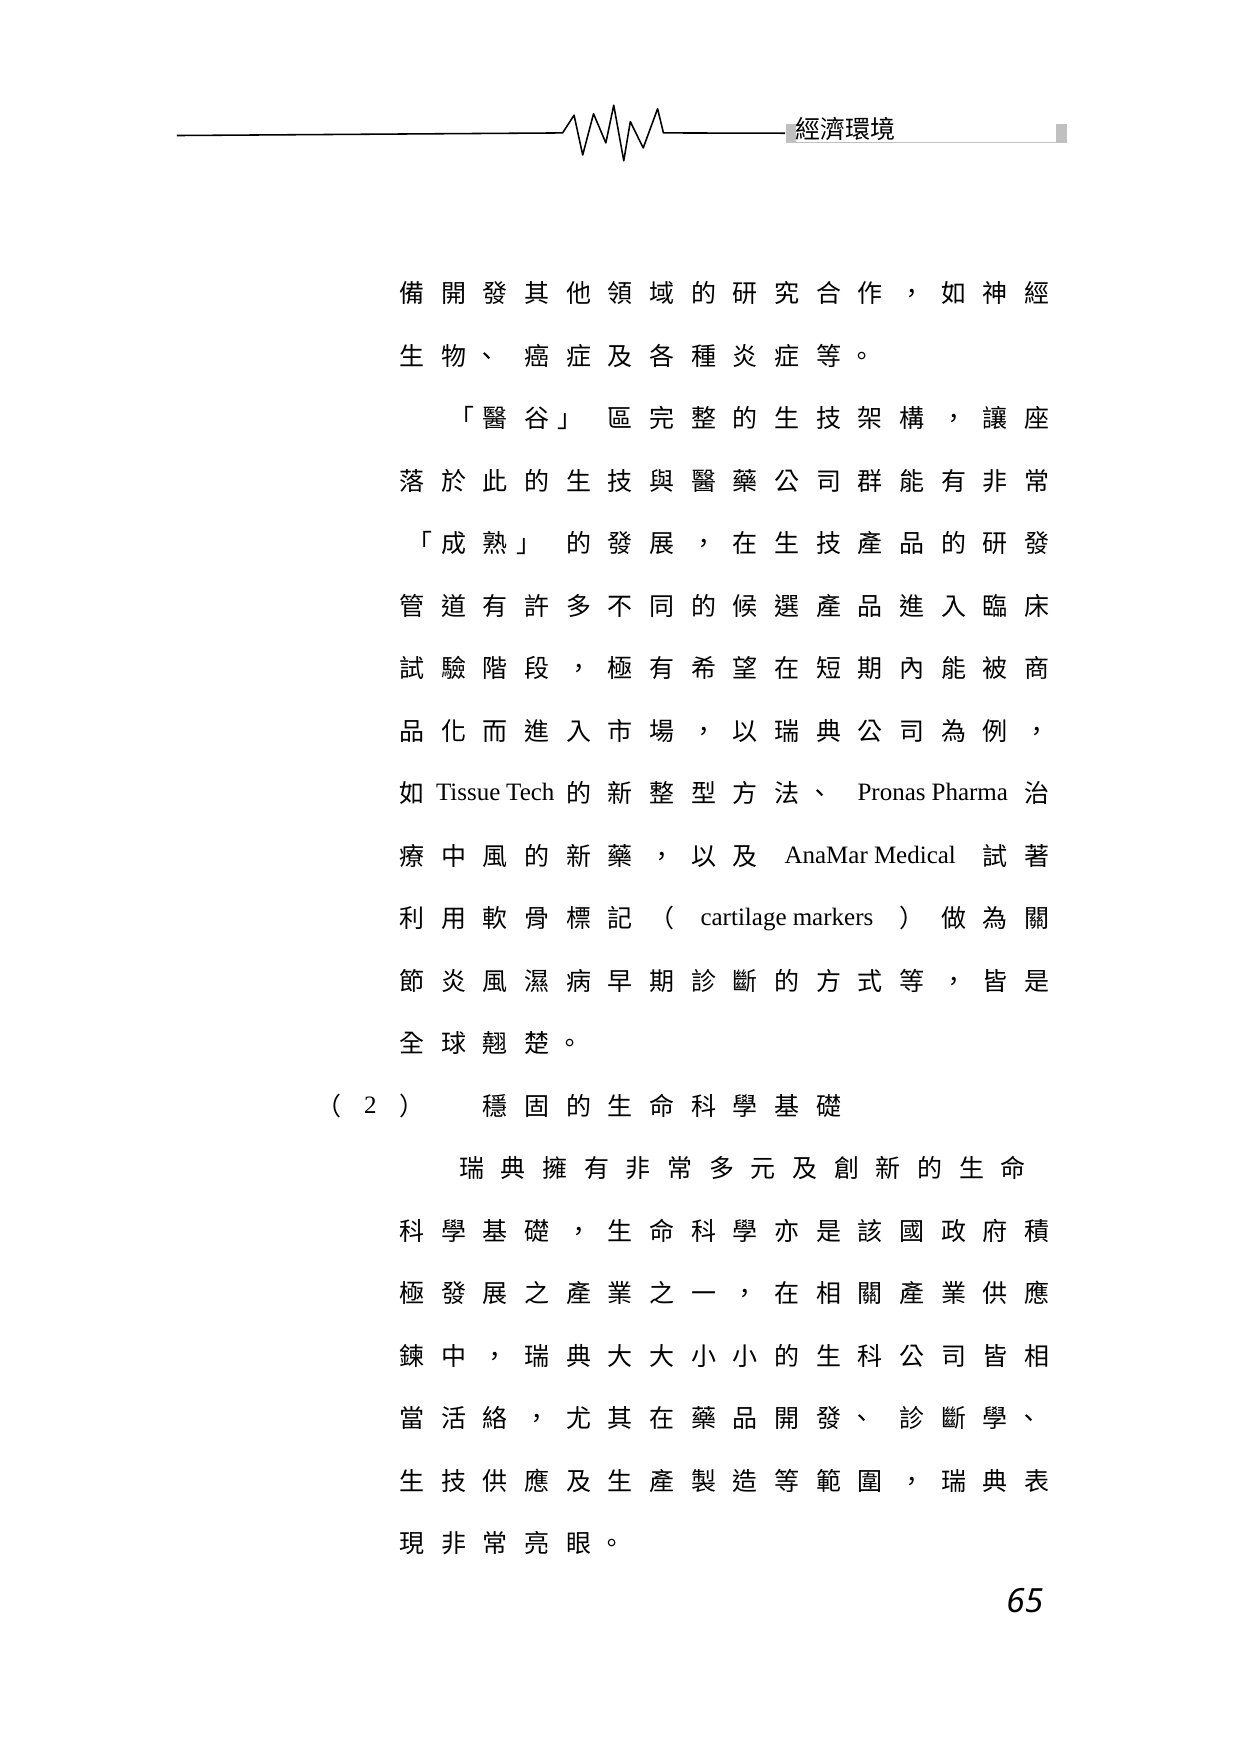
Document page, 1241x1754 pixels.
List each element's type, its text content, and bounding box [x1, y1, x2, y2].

text （2） 穩固的生命科學基礎 [306, 1063, 1058, 1125]
text 「醫谷」區完整的生技架構，讓座落於此的生技與醫藥公司群能有非常「成熟」的發展，在生技產品的研發管道有許多不同的候選產品進入臨床試驗階段，極有希望在短期內能被商品化而進入市場，以瑞典公司為例，如Tissue Tech的新整型方法、Pronas Pharma治療中風的新藥，以及AnaMar Medical試著利用軟骨標記（cartilage markers）做為關節炎風濕病早期診斷的方式等，皆是全球翹楚。 [330, 375, 1058, 1063]
text 瑞典擁有非常多元及創新的生命科學基礎，生命科學亦是該國政府積極發展之產業之一，在相關產業供應鍊中，瑞典大大小小的生科公司皆相當活絡，尤其在藥品開發、診斷學、生技供應及生產製造等範圍，瑞典表現非常亮眼。 [306, 1125, 1058, 1563]
text 備開發其他領域的研究合作，如神經生物、癌症及各種炎症等。 [330, 250, 1058, 375]
